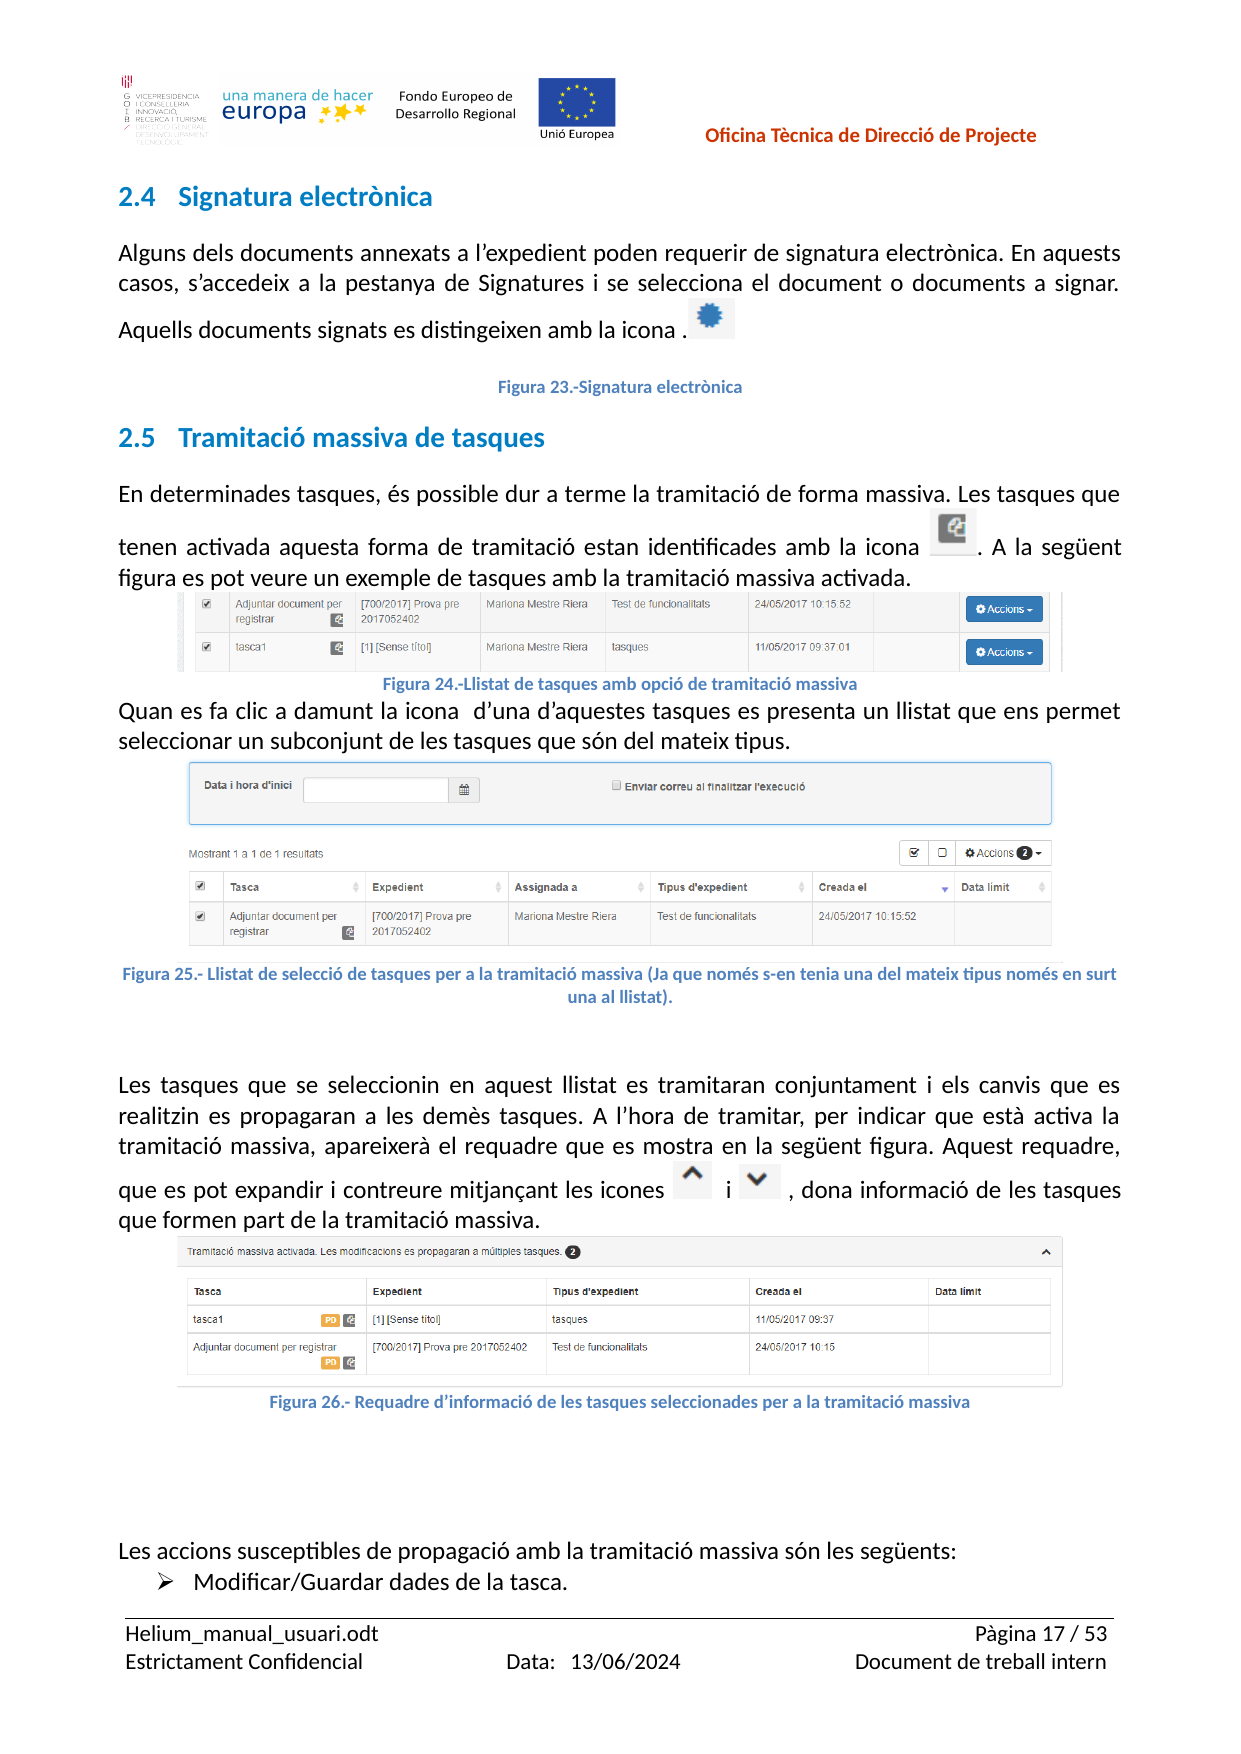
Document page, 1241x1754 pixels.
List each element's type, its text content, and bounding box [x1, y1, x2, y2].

text Quan es fa clic a damunt la icona d’una d’aquestes tasques es presenta un llistat que ens permet seleccionar un subconjunt de les tasques que són del mateix tipus. [118, 695, 1122, 756]
picture [177, 1235, 1063, 1391]
text Les tasques que se seleccionin en aquest llistat es tramitaran conjuntament i els canvis que es realitzin es propagaran a les demès tasques. A l’hora de tramitar, per indicar que està activa la tramitació massiva, apareixerà el requadre que es mostra en la següent figura. Aquest requadre, que es pot expandir i contreure mitjançant les icones i , dona informació de les tasques que formen part de la tramitació massiva. [118, 1069, 1122, 1235]
picture [118, 73, 213, 147]
text Figura 24.-Llistat de tasques amb opció de tramitació massiva [118, 672, 1122, 695]
text En determinades tasques, és possible dur a terme la tramitació de forma massiva. Les tasques que tenen activada aquesta forma de tramitació estan identificades amb la icona . A la següent figura es pot veure un exemple de tasques amb la tramitació massiva activada. [118, 478, 1122, 592]
picture [219, 73, 621, 147]
text Les accions susceptibles de propagació amb la tramitació massiva són les següents: [118, 1535, 1122, 1566]
picture [177, 592, 1063, 672]
subtitle Tramitació massiva de tasques [118, 419, 1122, 454]
picture [688, 298, 735, 339]
picture [672, 1161, 712, 1199]
picture [177, 755, 1063, 963]
text Figura 25.- Llistat de selecció de tasques per a la tramitació massiva (Ja que només s-en tenia una del mateix tipus només en surt una al llistat). [118, 962, 1122, 1008]
text Figura 26.- Requadre d’informació de les tasques seleccionades per a la tramitació massiva [118, 1390, 1122, 1413]
subtitle Signatura electrònica [118, 178, 1122, 213]
picture [738, 1164, 781, 1199]
list Modificar/Guardar dades de la tasca. [156, 1566, 1122, 1596]
text Figura 23.-Signatura electrònica [118, 375, 1122, 398]
text Alguns dels documents annexats a l’expedient poden requerir de signatura electrònica. En aquests casos, s’accedeix a la pestanya de Signatures i se selecciona el document o documents a signar. Aquells documents signats es distingeixen amb la icona . [118, 237, 1122, 345]
picture [929, 508, 977, 556]
